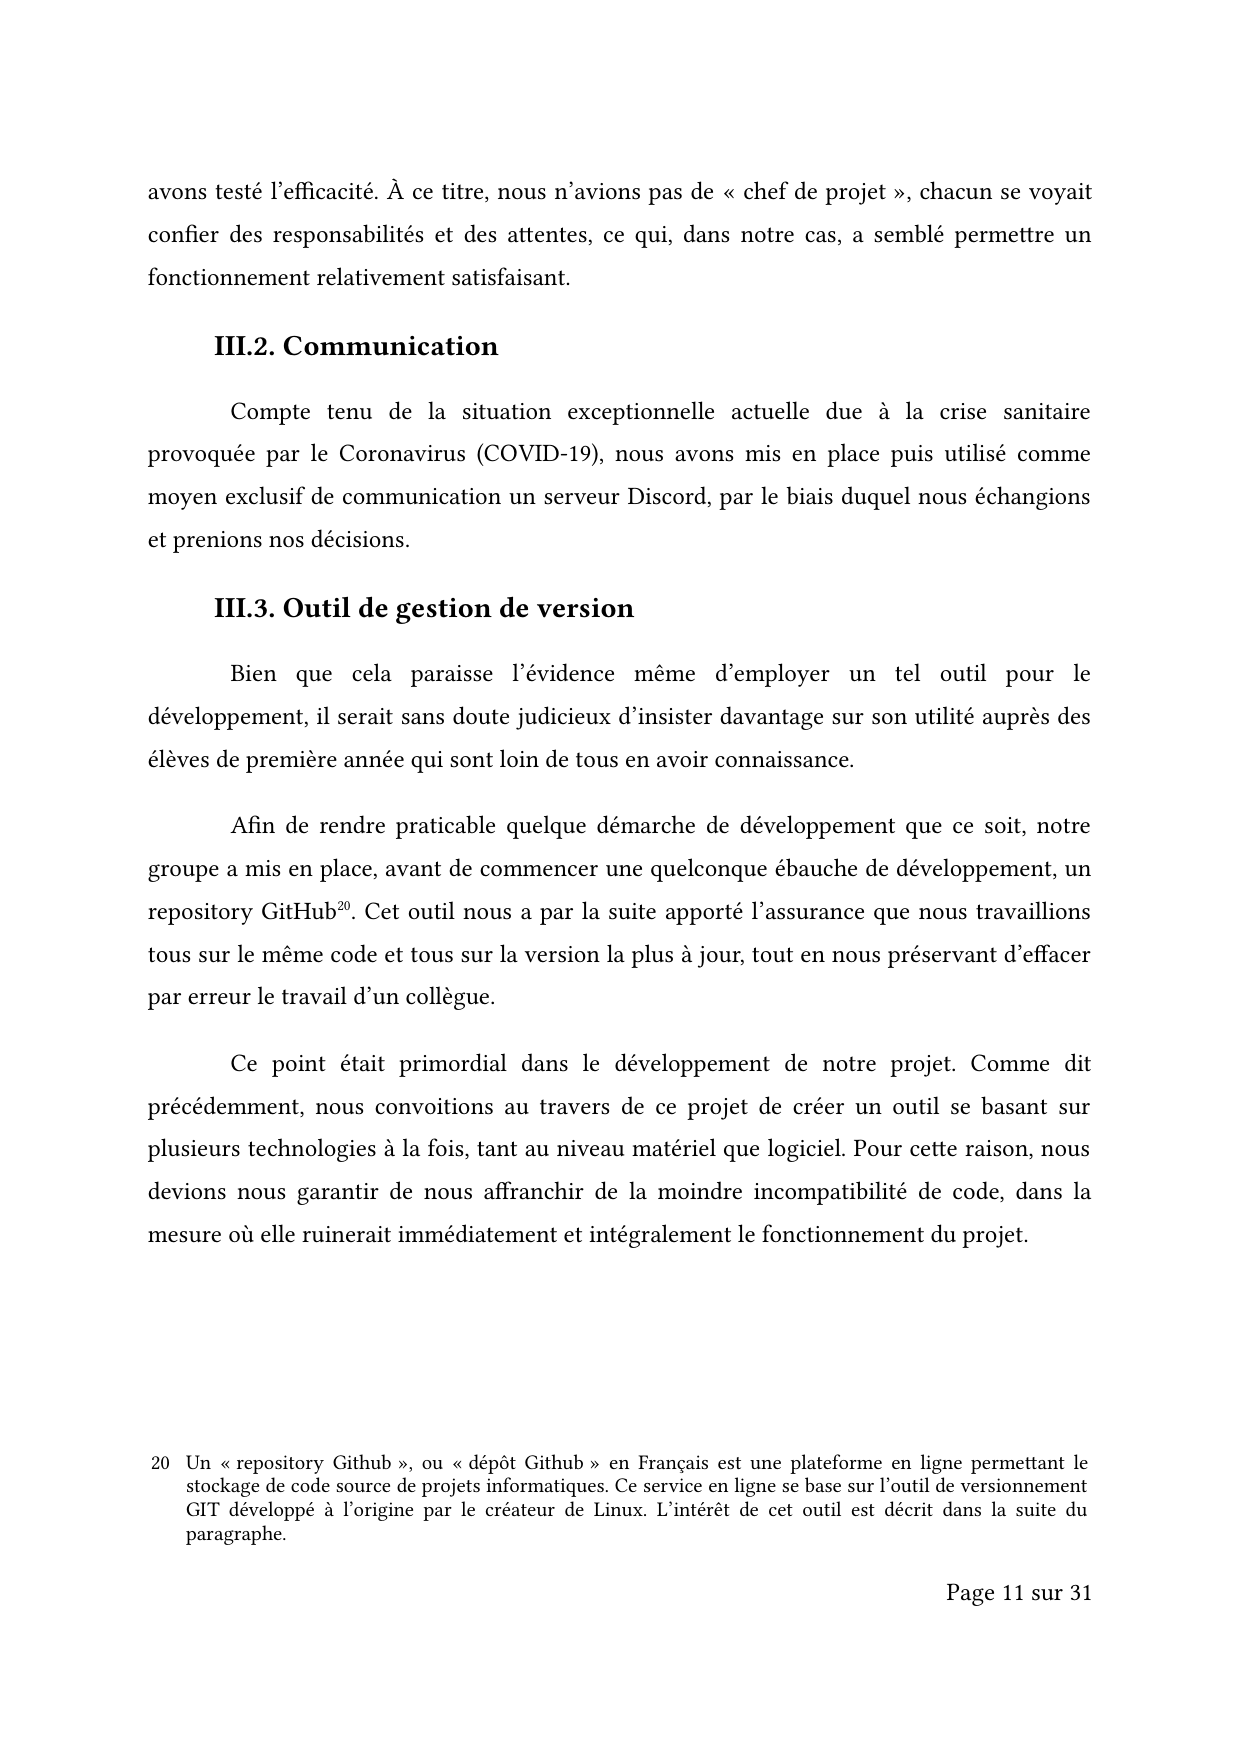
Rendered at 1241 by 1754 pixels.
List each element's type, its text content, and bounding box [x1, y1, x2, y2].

text Compte tenu de la situation exceptionnelle actuelle due à la crise sanitaire provoquée par le Coronavirus (COVID-19), nous avons mis en place puis utilisé comme moyen exclusif de communication un serveur Discord, par le biais duquel nous échangions et prenions nos décisions. [148, 397, 1093, 554]
text Ce point était primordial dans le développement de notre projet. Comme dit précédemment, nous convoitions au travers de ce projet de créer un outil se basant sur plusieurs technologies à la fois, tant au niveau matériel que logiciel. Pour cette raison, nous devions nous garantir de nous affranchir de la moindre incompatibilité de code, dans la mesure où elle ruinerait immédiatement et intégralement le fonctionnement du projet. [148, 1049, 1093, 1249]
text Afin de rendre praticable quelque démarche de développement que ce soit, notre groupe a mis en place, avant de commencer une quelconque ébauche de développement, un repository GitHub. Cet outil nous a par la suite apporté l’assurance que nous travaillions tous sur le même code et tous sur la version la plus à jour, tout en nous préservant d’effacer par erreur le travail d’un collègue. [148, 811, 1093, 1011]
subtitle Outil de gestion de version [148, 592, 1093, 625]
text Bien que cela paraisse l’évidence même d’employer un tel outil pour le développement, il serait sans doute judicieux d’insister davantage sur son utilité auprès des élèves de première année qui sont loin de tous en avoir connaissance. [148, 659, 1093, 773]
subtitle Communication [148, 329, 1093, 362]
text Un « repository Github », ou « dépôt Github » en Français est une plateforme en ligne permettant le stockage de code source de projets informatiques. Ce service en ligne se base sur l’outil de versionnement GIT développé à l’origine par le créateur de Linux. L’intérêt de cet outil est décrit dans la suite du paragraphe. [148, 1447, 1093, 1548]
text avons testé l’efficacité. À ce titre, nous n’avions pas de « chef de projet », chacun se voyait confier des responsabilités et des attentes, ce qui, dans notre cas, a semblé permettre un fonctionnement relativement satisfaisant. [148, 177, 1093, 291]
